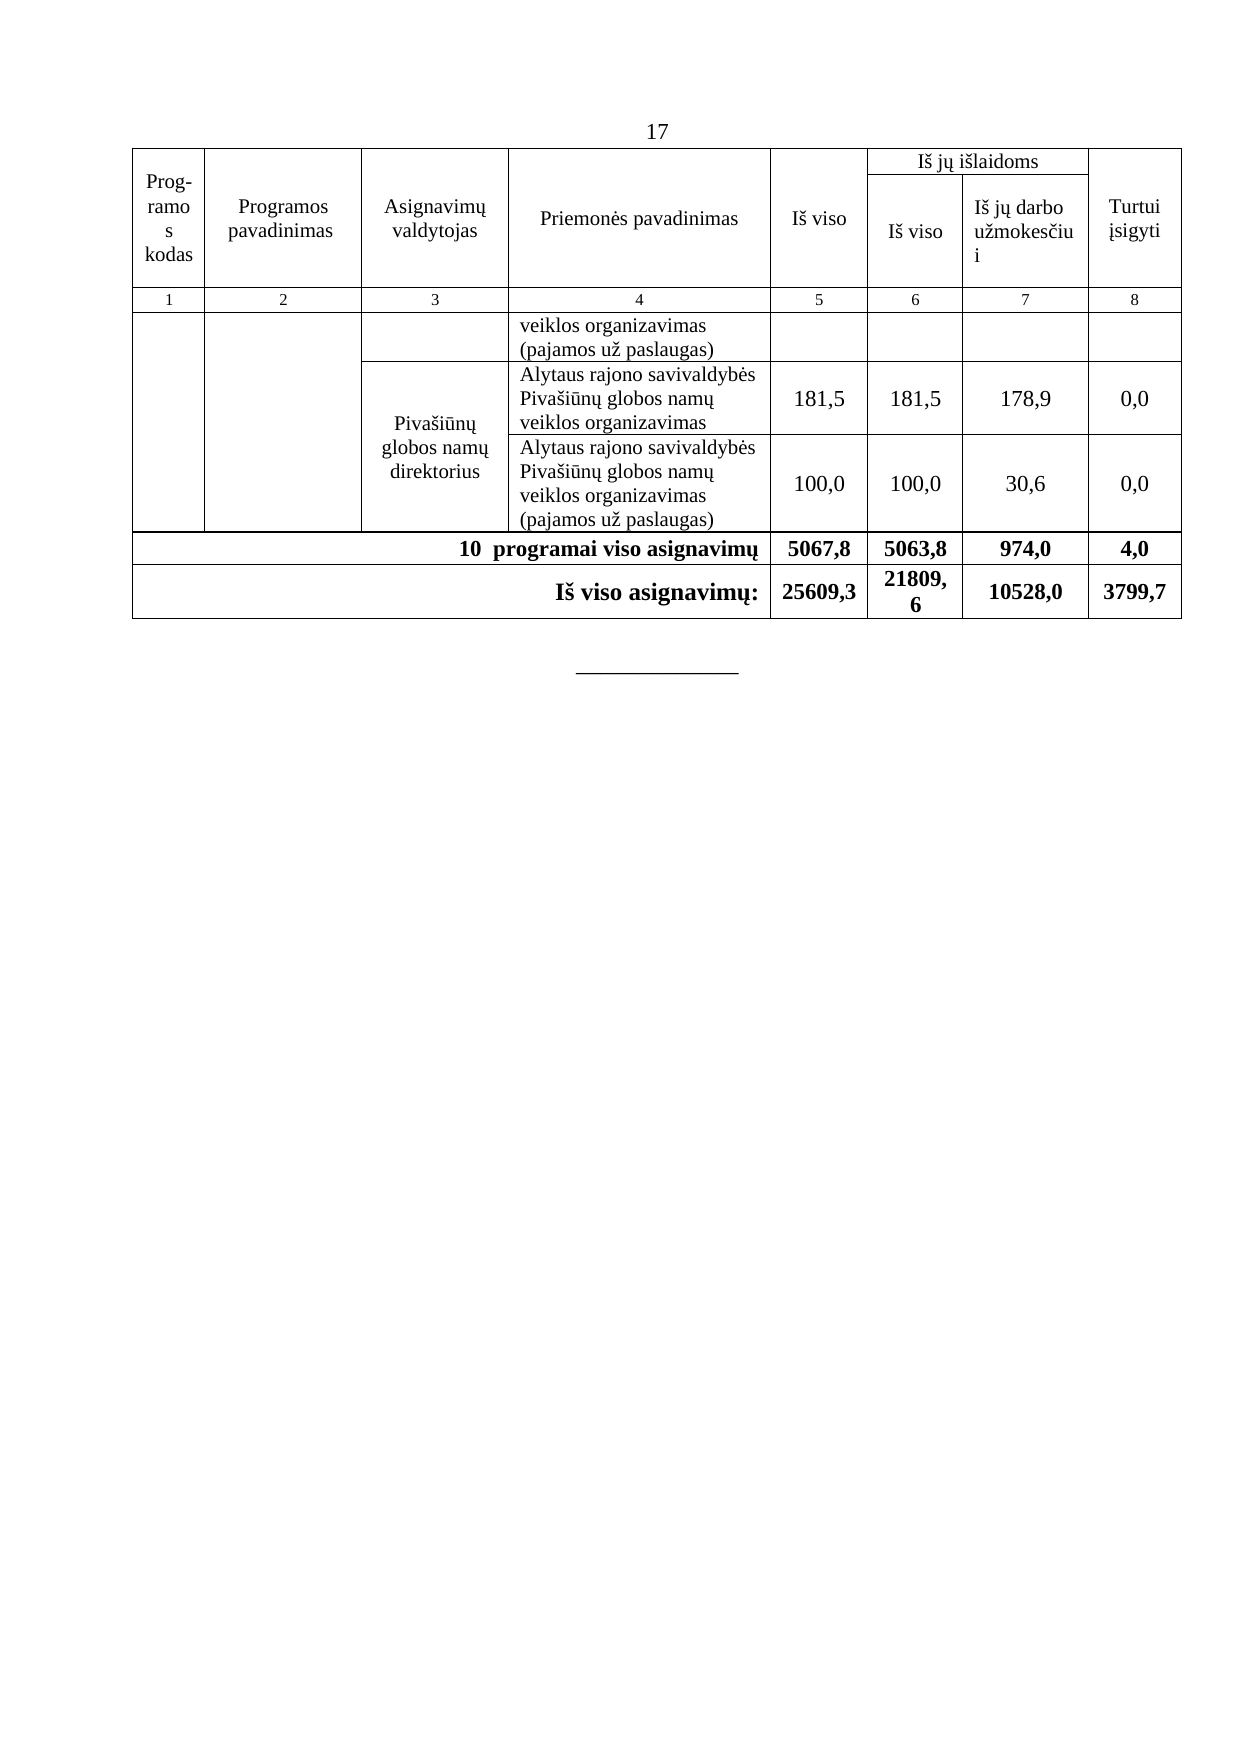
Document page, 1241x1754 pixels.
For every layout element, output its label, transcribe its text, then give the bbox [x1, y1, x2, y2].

table_cell Iš viso asignavimų: [133, 565, 770, 618]
table_cell [771, 313, 867, 361]
table_cell 25609,3 [771, 565, 867, 618]
table_cell 30,6 [963, 435, 1088, 531]
table_cell 10528,0 [963, 565, 1088, 618]
table_header Prog-ramos kodas [133, 149, 204, 287]
table_cell 5063,8 [868, 533, 962, 564]
table_cell 2 [205, 288, 361, 312]
table_cell 974,0 [963, 533, 1088, 564]
table_cell [205, 313, 361, 531]
table_cell [133, 313, 204, 531]
table_cell [362, 313, 508, 361]
table_cell 181,5 [771, 362, 867, 434]
table_cell 3 [362, 288, 508, 312]
table_cell 21809,6 [868, 565, 962, 618]
table_cell veiklos organizavimas (pajamos už paslaugas) [509, 313, 770, 361]
text _____________ [133, 648, 1181, 676]
table_cell 0,0 [1089, 435, 1181, 531]
table_header Priemonės pavadinimas [509, 149, 770, 287]
table_cell 178,9 [963, 362, 1088, 434]
table_cell 100,0 [771, 435, 867, 531]
table_cell [1089, 313, 1181, 361]
table_cell 8 [1089, 288, 1181, 312]
table_cell Iš jų darbo užmokesčiui [963, 175, 1088, 287]
table_cell Iš viso [868, 175, 962, 287]
table_header Programos pavadinimas [205, 149, 361, 287]
table_cell 3799,7 [1089, 565, 1181, 618]
table_cell 4 [509, 288, 770, 312]
table_cell 181,5 [868, 362, 962, 434]
table_cell 100,0 [868, 435, 962, 531]
table_cell 6 [868, 288, 962, 312]
table_cell 5 [771, 288, 867, 312]
table_cell 0,0 [1089, 362, 1181, 434]
table_cell 10 programai viso asignavimų [133, 533, 770, 564]
table_cell 7 [963, 288, 1088, 312]
table_header Asignavimų valdytojas [362, 149, 508, 287]
table_cell 5067,8 [771, 533, 867, 564]
table_header Iš jų išlaidoms [868, 149, 1088, 174]
table_cell [963, 313, 1088, 361]
table_cell [868, 313, 962, 361]
table_cell Pivašiūnų globos namų direktorius [362, 362, 508, 531]
table_cell Alytaus rajono savivaldybės Pivašiūnų globos namų veiklos organizavimas [509, 362, 770, 434]
table_header Turtui įsigyti [1089, 149, 1181, 287]
table_header Iš viso [771, 149, 867, 287]
table_cell Alytaus rajono savivaldybės Pivašiūnų globos namų veiklos organizavimas (pajamos už paslaugas) [509, 435, 770, 531]
table_cell 1 [133, 288, 204, 312]
table_cell 4,0 [1089, 533, 1181, 564]
